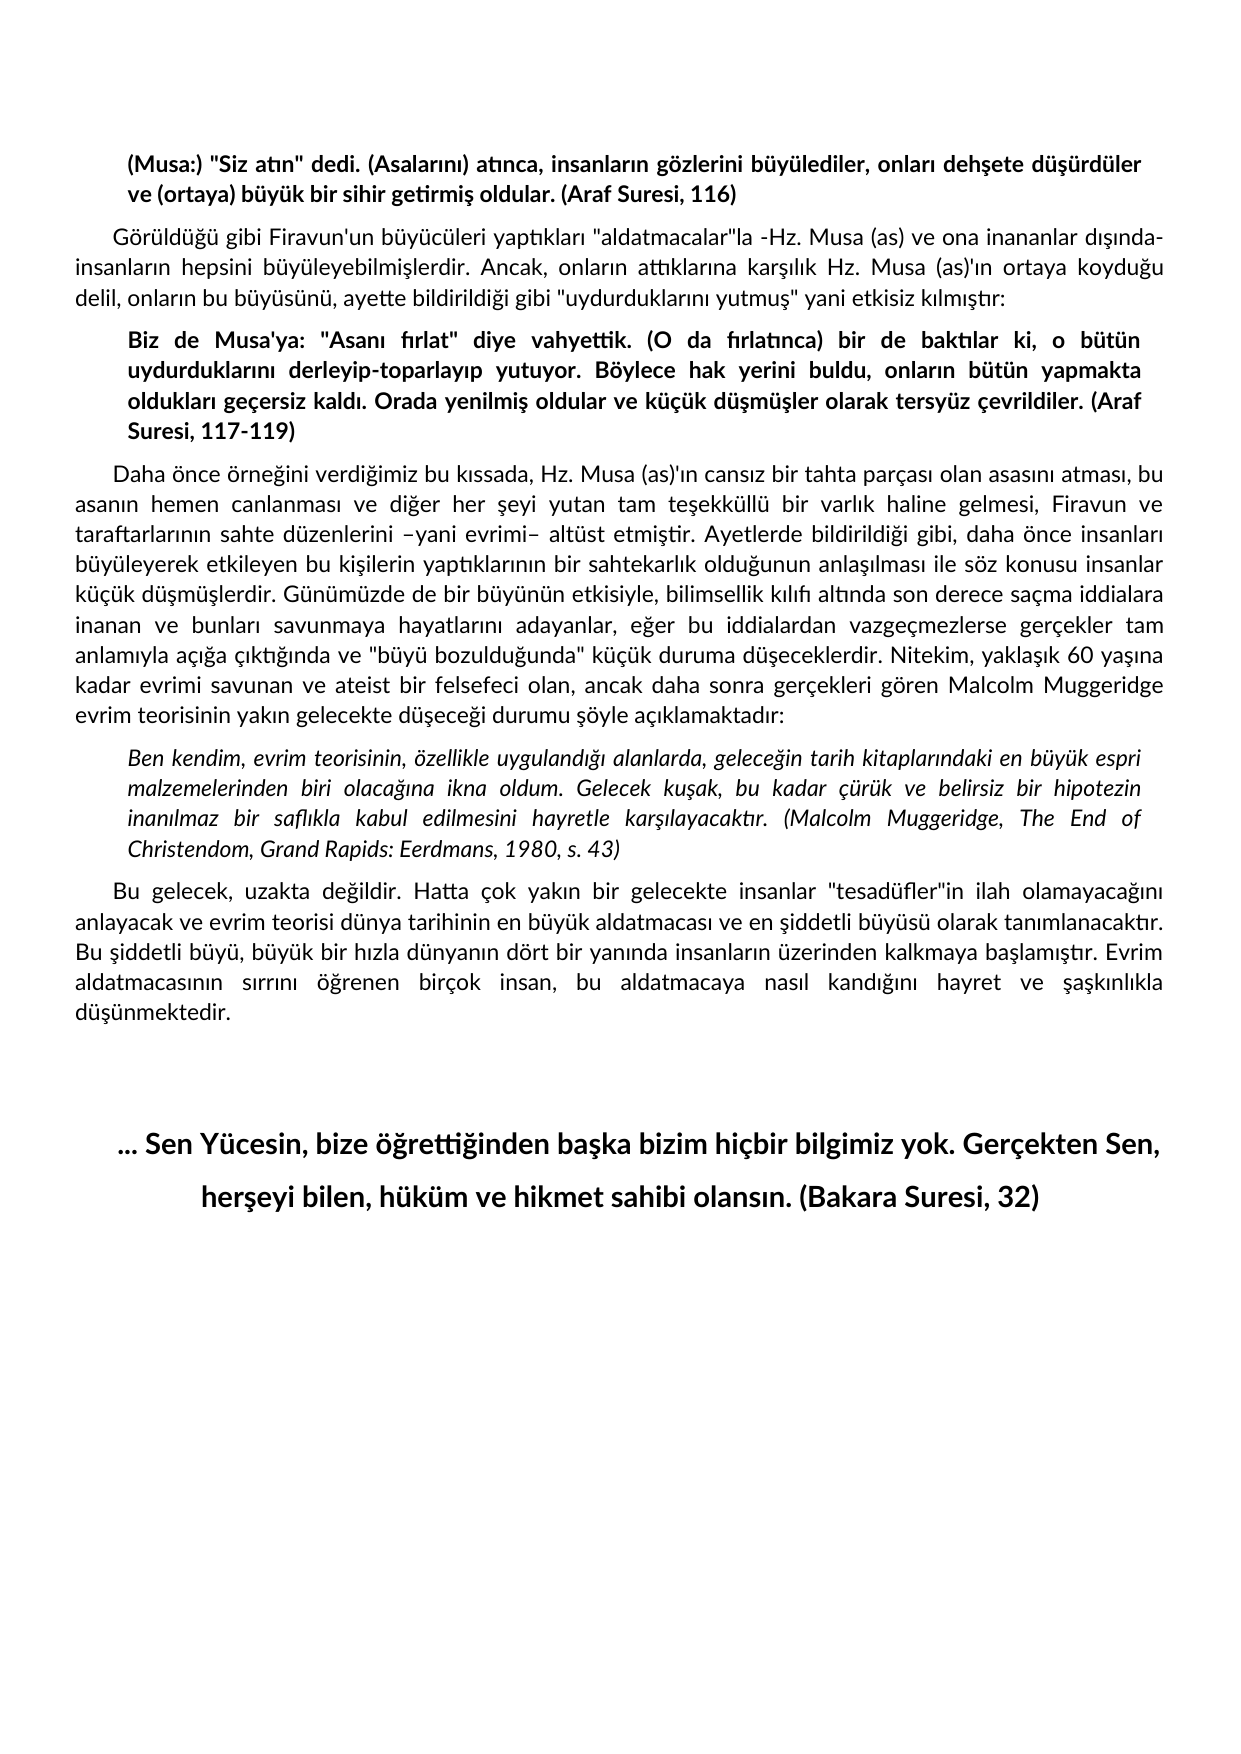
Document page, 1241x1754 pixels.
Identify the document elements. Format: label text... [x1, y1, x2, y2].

text ... Sen Yücesin, bize öğrettiğinden başka bizim hiçbir bilgimiz yok. Gerçekten Sen, herşeyi bilen, hüküm ve hikmet sahibi olansın. (Bakara Suresi, 32) [75, 1126, 1165, 1213]
text Bu gelecek, uzakta değildir. Hatta çok yakın bir gelecekte insanlar "tesadüfler"in ilah olamayacağını anlayacak ve evrim teorisi dünya tarihinin en büyük aldatmacası ve en şiddetli büyüsü olarak tanımlanacaktır. Bu şiddetli büyü, büyük bir hızla dünyanın dört bir yanında insanların üzerinden kalkmaya başlamıştır. Evrim aldatmacasının sırrını öğrenen birçok insan, bu aldatmacaya nasıl kandığını hayret ve şaşkınlıkla düşünmektedir. [75, 877, 1165, 1025]
text Biz de Musa'ya: "Asanı fırlat" diye vahyettik. (O da fırlatınca) bir de baktılar ki, o bütün uydurduklarını derleyip-toparlayıp yutuyor. Böylece hak yerini buldu, onların bütün yapmakta oldukları geçersiz kaldı. Orada yenilmiş oldular ve küçük düşmüşler olarak tersyüz çevrildiler. (Araf Suresi, 117-119) [127, 326, 1143, 444]
text Daha önce örneğini verdiğimiz bu kıssada, Hz. Musa (as)'ın cansız bir tahta parçası olan asasını atması, bu asanın hemen canlanması ve diğer her şeyi yutan tam teşekküllü bir varlık haline gelmesi, Firavun ve taraftarlarının sahte düzenlerini –yani evrimi– altüst etmiştir. Ayetlerde bildirildiği gibi, daha önce insanları büyüleyerek etkileyen bu kişilerin yaptıklarının bir sahtekarlık olduğunun anlaşılması ile söz konusu insanlar küçük düşmüşlerdir. Günümüzde de bir büyünün etkisiyle, bilimsellik kılıfı altında son derece saçma iddialara inanan ve bunları savunmaya hayatlarını adayanlar, eğer bu iddialardan vazgeçmezlerse gerçekler tam anlamıyla açığa çıktığında ve "büyü bozulduğunda" küçük duruma düşeceklerdir. Nitekim, yaklaşık 60 yaşına kadar evrimi savunan ve ateist bir felsefeci olan, ancak daha sonra gerçekleri gören Malcolm Muggeridge evrim teorisinin yakın gelecekte düşeceği durumu şöyle açıklamaktadır: [75, 459, 1165, 728]
text Ben kendim, evrim teorisinin, özellikle uygulandığı alanlarda, geleceğin tarih kitaplarındaki en büyük espri malzemelerinden biri olacağına ikna oldum. Gelecek kuşak, bu kadar çürük ve belirsiz bir hipotezin inanılmaz bir saflıkla kabul edilmesini hayretle karşılayacaktır. (Malcolm Muggeridge, The End of Christendom, Grand Rapids: Eerdmans, 1980, s. 43) [127, 744, 1143, 862]
text (Musa:) "Siz atın" dedi. (Asalarını) atınca, insanların gözlerini büyülediler, onları dehşete düşürdüler ve (ortaya) büyük bir sihir getirmiş oldular. (Araf Suresi, 116) [127, 150, 1143, 208]
text Görüldüğü gibi Firavun'un büyücüleri yaptıkları "aldatmacalar"la -Hz. Musa (as) ve ona inananlar dışında- insanların hepsini büyüleyebilmişlerdir. Ancak, onların attıklarına karşılık Hz. Musa (as)'ın ortaya koyduğu delil, onların bu büyüsünü, ayette bildirildiği gibi "uydurduklarını yutmuş" yani etkisiz kılmıştır: [75, 223, 1165, 311]
